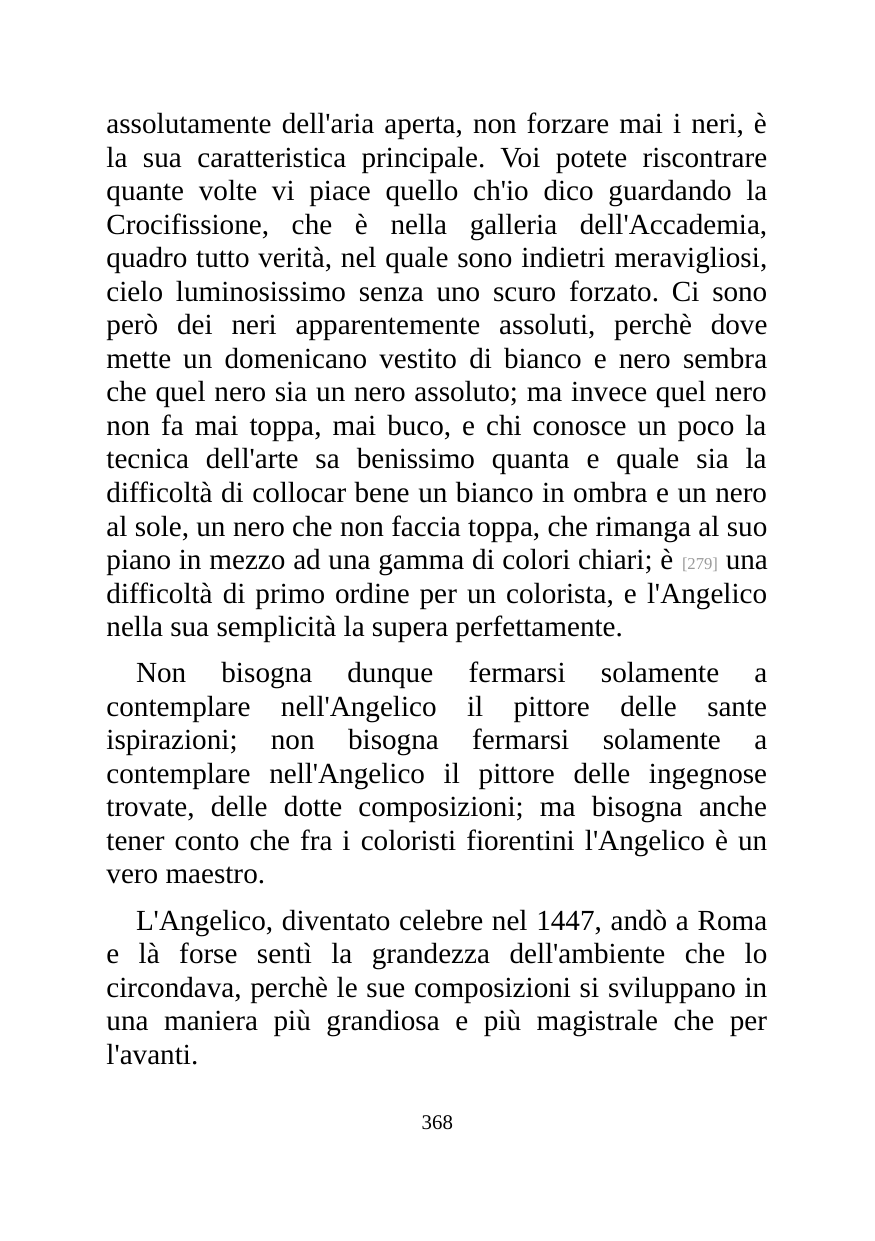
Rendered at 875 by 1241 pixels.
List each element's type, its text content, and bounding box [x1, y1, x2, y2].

text Non bisogna dunque fermarsi solamente a contemplare nell'Angelico il pittore delle sante ispirazioni; non bisogna fermarsi solamente a contemplare nell'Angelico il pittore delle ingegnose trovate, delle dotte composizioni; ma bisogna anche tener conto che fra i coloristi fiorentini l'Angelico è un vero maestro. [106, 655, 768, 890]
text assolutamente dell'aria aperta, non forzare mai i neri, è la sua caratteristica principale. Voi potete riscontrare quante volte vi piace quello ch'io dico guardando la Crocifissione, che è nella galleria dell'Accademia, quadro tutto verità, nel quale sono indietri meravigliosi, cielo luminosissimo senza uno scuro forzato. Ci sono però dei neri apparentemente assoluti, perchè dove mette un domenicano vestito di bianco e nero sembra che quel nero sia un nero assoluto; ma invece quel nero non fa mai toppa, mai buco, e chi conosce un poco la tecnica dell'arte sa benissimo quanta e quale sia la difficoltà di collocar bene un bianco in ombra e un nero al sole, un nero che non faccia toppa, che rimanga al suo piano in mezzo ad una gamma di colori chiari; è [279] una difficoltà di primo ordine per un colorista, e l'Angelico nella sua semplicità la supera perfettamente. [106, 106, 768, 643]
text L'Angelico, diventato celebre nel 1447, andò a Roma e là forse sentì la grandezza dell'ambiente che lo circondava, perchè le sue composizioni si sviluppano in una maniera più grandiosa e più magistrale che per l'avanti. [106, 903, 768, 1070]
